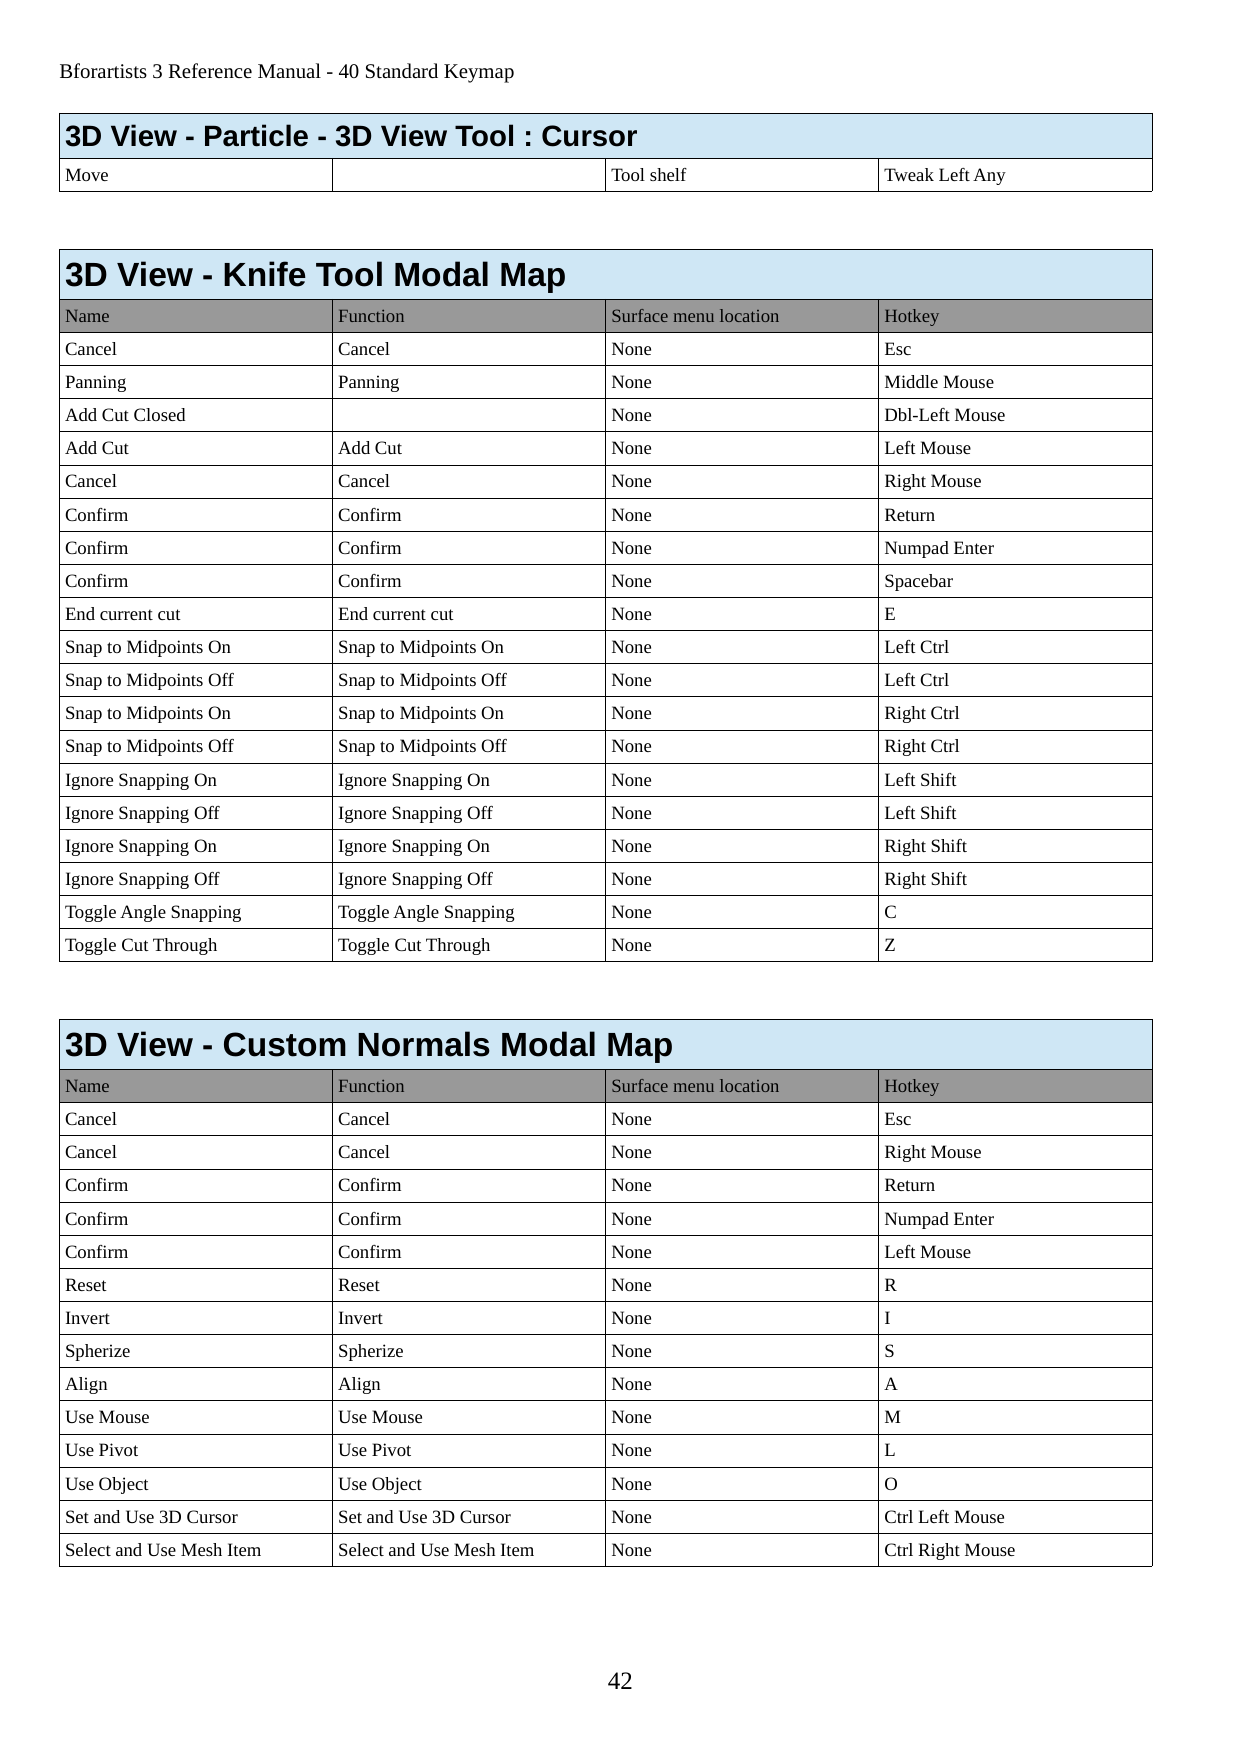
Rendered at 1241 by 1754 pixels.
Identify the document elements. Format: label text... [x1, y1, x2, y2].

table_cell None [606, 797, 878, 829]
table_cell Ignore Snapping Off [60, 797, 332, 829]
table_cell Use Pivot [333, 1435, 605, 1467]
table_cell Cancel [60, 1136, 332, 1168]
table_cell Ctrl Left Mouse [879, 1501, 1152, 1533]
table_cell Right Ctrl [879, 731, 1152, 763]
table_cell Left Shift [879, 797, 1152, 829]
table_cell Use Object [333, 1468, 605, 1500]
table_cell Spherize [60, 1335, 332, 1367]
table_cell Ignore Snapping On [60, 830, 332, 862]
table_cell Ignore Snapping On [333, 764, 605, 796]
table_cell Invert [60, 1302, 332, 1334]
table_cell Snap to Midpoints On [60, 631, 332, 663]
table_cell Confirm [333, 565, 605, 597]
table_header 3D View - Custom Normals Modal Map [60, 1020, 1152, 1069]
table_cell Ctrl Right Mouse [879, 1534, 1152, 1566]
table_cell None [606, 1368, 878, 1400]
table_cell Return [879, 499, 1152, 531]
table_cell Ignore Snapping Off [333, 863, 605, 895]
table_cell A [879, 1368, 1152, 1400]
table_cell Select and Use Mesh Item [333, 1534, 605, 1566]
table_cell None [606, 1103, 878, 1135]
table_cell None [606, 1501, 878, 1533]
table_cell Toggle Angle Snapping [60, 896, 332, 928]
table_cell Confirm [60, 1236, 332, 1268]
table_cell Ignore Snapping Off [60, 863, 332, 895]
table_cell Right Mouse [879, 466, 1152, 498]
table_cell None [606, 1136, 878, 1168]
table_cell Hotkey [879, 1070, 1152, 1102]
table_cell Function [333, 1070, 605, 1102]
table_cell None [606, 532, 878, 564]
table_cell Snap to Midpoints On [60, 697, 332, 729]
table_cell Left Ctrl [879, 664, 1152, 696]
table_cell Reset [333, 1269, 605, 1301]
table_cell Confirm [333, 532, 605, 564]
table_cell Confirm [60, 565, 332, 597]
table_cell Dbl-Left Mouse [879, 399, 1152, 431]
table_cell Snap to Midpoints Off [333, 664, 605, 696]
table_cell None [606, 664, 878, 696]
table_cell Confirm [60, 1170, 332, 1202]
table_cell S [879, 1335, 1152, 1367]
table_cell Ignore Snapping On [333, 830, 605, 862]
table_cell None [606, 896, 878, 928]
table_cell E [879, 598, 1152, 630]
table_cell None [606, 1468, 878, 1500]
table_cell Confirm [60, 1203, 332, 1235]
table_cell Use Pivot [60, 1435, 332, 1467]
table_cell Panning [333, 366, 605, 398]
table_cell Add Cut [60, 432, 332, 464]
table_cell None [606, 764, 878, 796]
table_cell L [879, 1435, 1152, 1467]
table_cell O [879, 1468, 1152, 1500]
table_cell Use Mouse [333, 1401, 605, 1433]
table_cell None [606, 697, 878, 729]
table_cell Right Shift [879, 830, 1152, 862]
table_cell I [879, 1302, 1152, 1334]
table_cell Confirm [60, 532, 332, 564]
table_cell Select and Use Mesh Item [60, 1534, 332, 1566]
table_cell None [606, 631, 878, 663]
table_cell [333, 399, 605, 431]
table_cell None [606, 731, 878, 763]
table_cell Left Mouse [879, 1236, 1152, 1268]
table_cell Toggle Cut Through [60, 929, 332, 961]
table_cell Hotkey [879, 300, 1152, 332]
table_cell Snap to Midpoints Off [333, 731, 605, 763]
table_header 3D View - Particle - 3D View Tool : Cursor [60, 114, 1152, 158]
table_cell None [606, 830, 878, 862]
table_cell None [606, 1236, 878, 1268]
table_cell Invert [333, 1302, 605, 1334]
table_cell Cancel [333, 1136, 605, 1168]
table_cell Add Cut [333, 432, 605, 464]
table_cell None [606, 1435, 878, 1467]
table_cell Snap to Midpoints Off [60, 731, 332, 763]
table_cell Cancel [60, 333, 332, 365]
table_cell Esc [879, 1103, 1152, 1135]
table_cell Use Object [60, 1468, 332, 1500]
table_cell Cancel [333, 333, 605, 365]
table_cell Confirm [333, 1236, 605, 1268]
table_cell Numpad Enter [879, 1203, 1152, 1235]
table_cell Cancel [60, 466, 332, 498]
table_cell None [606, 1534, 878, 1566]
table_cell Align [333, 1368, 605, 1400]
table_cell Snap to Midpoints On [333, 631, 605, 663]
table_cell Cancel [60, 1103, 332, 1135]
table_cell Name [60, 1070, 332, 1102]
table_cell None [606, 499, 878, 531]
table_cell Middle Mouse [879, 366, 1152, 398]
table_cell Numpad Enter [879, 532, 1152, 564]
table_cell Left Ctrl [879, 631, 1152, 663]
table_cell Cancel [333, 466, 605, 498]
table_cell Snap to Midpoints On [333, 697, 605, 729]
table_cell Function [333, 300, 605, 332]
table_cell None [606, 333, 878, 365]
table_cell Ignore Snapping Off [333, 797, 605, 829]
table_cell Confirm [333, 1203, 605, 1235]
table_cell Left Mouse [879, 432, 1152, 464]
table_cell None [606, 466, 878, 498]
table_cell [333, 159, 605, 191]
table_cell Panning [60, 366, 332, 398]
table_cell Toggle Angle Snapping [333, 896, 605, 928]
table_cell Tweak Left Any [879, 159, 1152, 191]
table_cell Toggle Cut Through [333, 929, 605, 961]
table_cell M [879, 1401, 1152, 1433]
table_cell None [606, 1203, 878, 1235]
table_cell Surface menu location [606, 300, 878, 332]
table_cell Snap to Midpoints Off [60, 664, 332, 696]
table_cell Right Mouse [879, 1136, 1152, 1168]
table_cell None [606, 432, 878, 464]
table_header 3D View - Knife Tool Modal Map [60, 250, 1152, 299]
table_cell None [606, 399, 878, 431]
table_cell Return [879, 1170, 1152, 1202]
table_cell None [606, 565, 878, 597]
table_cell None [606, 863, 878, 895]
table_cell Move [60, 159, 332, 191]
table_cell None [606, 1170, 878, 1202]
table_cell Confirm [333, 1170, 605, 1202]
table_cell Left Shift [879, 764, 1152, 796]
table_cell Surface menu location [606, 1070, 878, 1102]
table_cell Spacebar [879, 565, 1152, 597]
table_cell None [606, 366, 878, 398]
table_cell None [606, 1401, 878, 1433]
table_cell None [606, 1302, 878, 1334]
table_cell Ignore Snapping On [60, 764, 332, 796]
table_cell Confirm [333, 499, 605, 531]
table_cell End current cut [333, 598, 605, 630]
table_cell Reset [60, 1269, 332, 1301]
table_cell None [606, 598, 878, 630]
table_cell Esc [879, 333, 1152, 365]
table_cell Tool shelf [606, 159, 878, 191]
table_cell Set and Use 3D Cursor [60, 1501, 332, 1533]
table_cell Cancel [333, 1103, 605, 1135]
table_cell Spherize [333, 1335, 605, 1367]
table_cell Set and Use 3D Cursor [333, 1501, 605, 1533]
table_cell Right Ctrl [879, 697, 1152, 729]
table_cell None [606, 1269, 878, 1301]
table_cell C [879, 896, 1152, 928]
table_cell Confirm [60, 499, 332, 531]
table_cell Z [879, 929, 1152, 961]
table_cell None [606, 1335, 878, 1367]
table_cell Add Cut Closed [60, 399, 332, 431]
table_cell R [879, 1269, 1152, 1301]
table_cell Name [60, 300, 332, 332]
table_cell Align [60, 1368, 332, 1400]
table_cell End current cut [60, 598, 332, 630]
table_cell None [606, 929, 878, 961]
table_cell Right Shift [879, 863, 1152, 895]
table_cell Use Mouse [60, 1401, 332, 1433]
